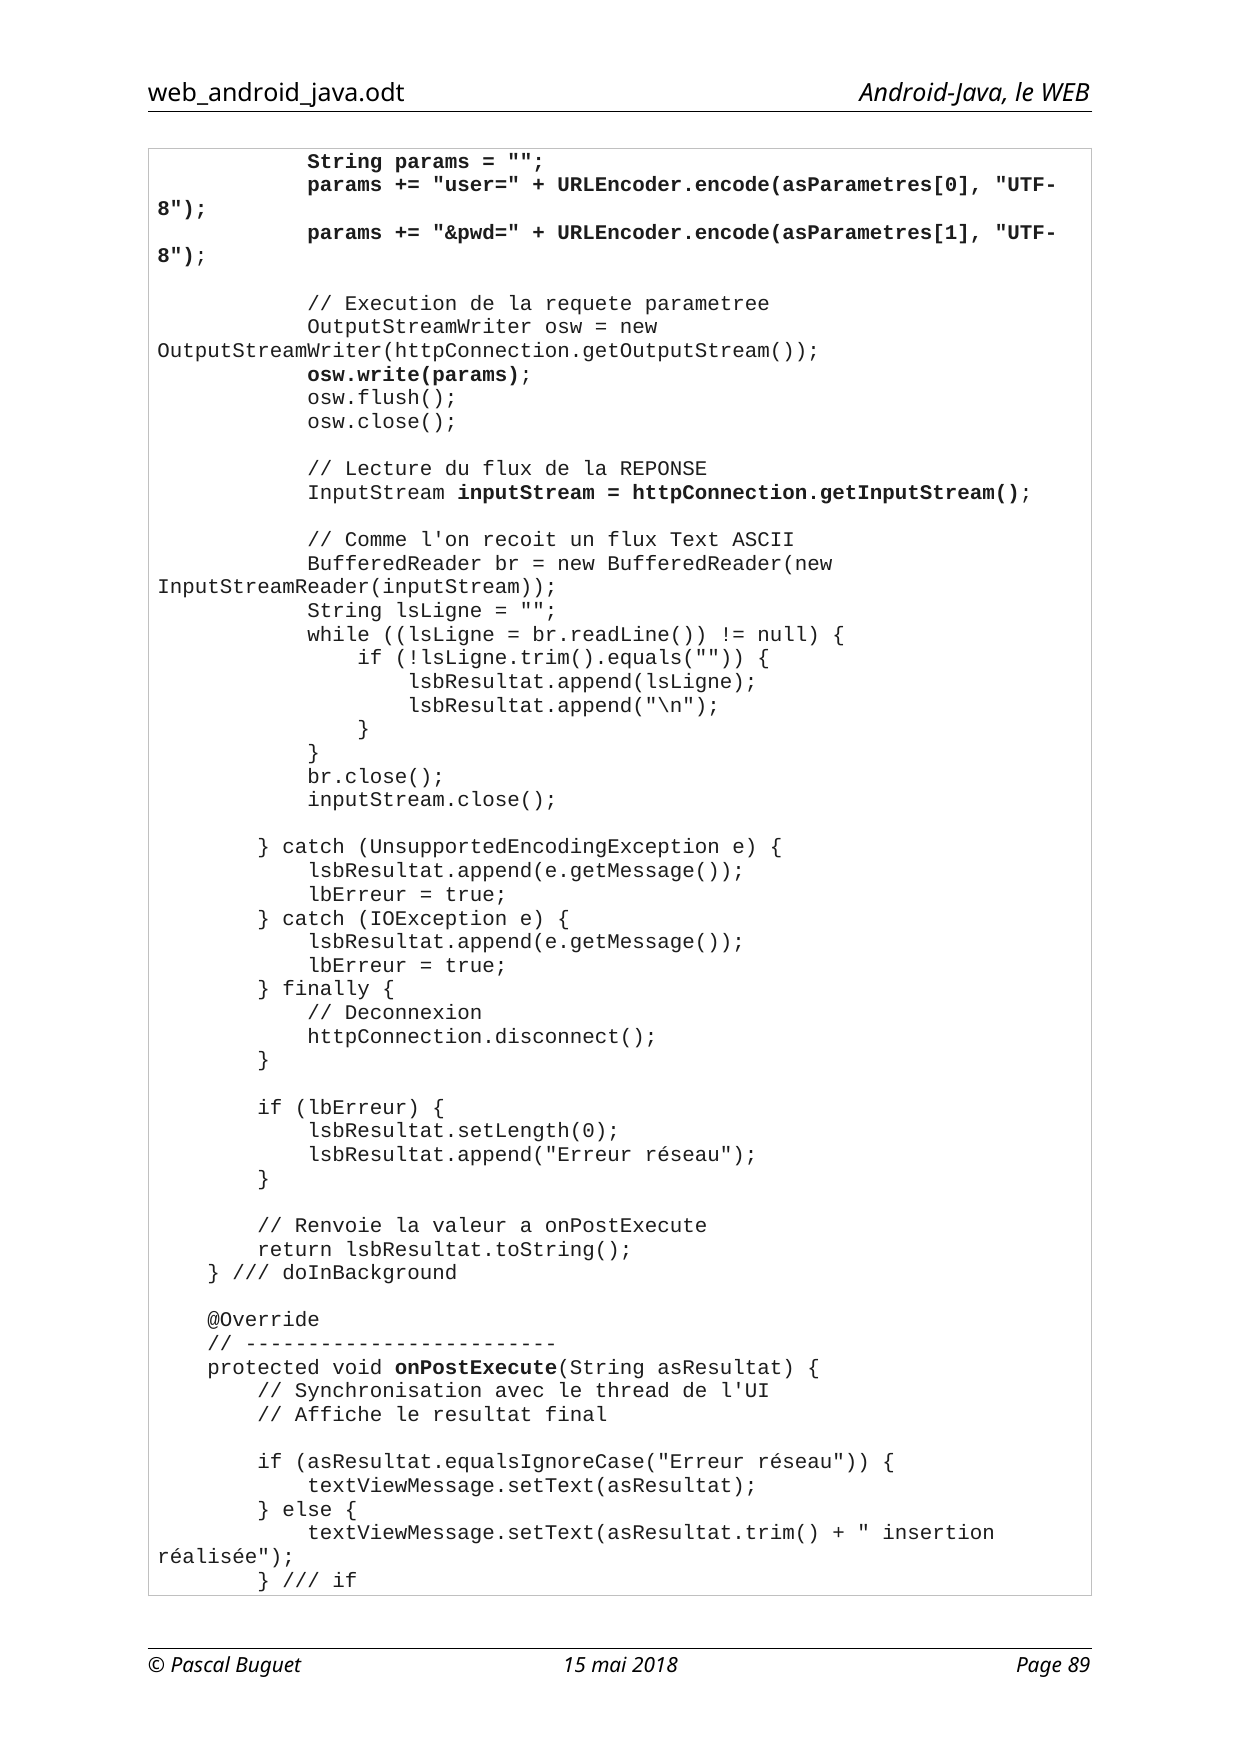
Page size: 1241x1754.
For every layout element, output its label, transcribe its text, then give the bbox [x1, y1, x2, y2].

text } catch (IOException e) { [149, 904, 1091, 928]
text } /// doInBackground [149, 1259, 1091, 1283]
text // Comme l'on recoit un flux Text ASCII [149, 526, 1091, 550]
text } else { [149, 1496, 1091, 1519]
text return lsbResultat.toString(); [149, 1235, 1091, 1259]
text if (asResultat.equalsIgnoreCase("Erreur réseau")) { [149, 1448, 1091, 1472]
text // Lecture du flux de la REPONSE [149, 455, 1091, 479]
text textViewMessage.setText(asResultat.trim() + " insertion réalisée"); [149, 1519, 1091, 1566]
text httpConnection.disconnect(); [149, 1023, 1091, 1046]
text // ------------------------- [149, 1330, 1091, 1354]
text } [149, 715, 1091, 739]
text inputStream.close(); [149, 786, 1091, 810]
text lbErreur = true; [149, 952, 1091, 975]
text } [149, 1164, 1091, 1188]
text // Execution de la requete parametree [149, 289, 1091, 313]
text params += "&pwd=" + URLEncoder.encode(asParametres[1], "UTF-8"); [149, 219, 1091, 266]
text } catch (UnsupportedEncodingException e) { [149, 833, 1091, 857]
text osw.flush(); [149, 384, 1091, 408]
text InputStream inputStream = httpConnection.getInputStream(); [149, 479, 1091, 502]
text osw.close(); [149, 408, 1091, 431]
text // Affiche le resultat final [149, 1401, 1091, 1424]
text br.close(); [149, 762, 1091, 786]
text osw.write(params); [149, 361, 1091, 384]
text } [149, 739, 1091, 762]
text // Synchronisation avec le thread de l'UI [149, 1377, 1091, 1401]
text lsbResultat.append("Erreur réseau"); [149, 1141, 1091, 1164]
text OutputStreamWriter osw = new OutputStreamWriter(httpConnection.getOutputStream()); [149, 313, 1091, 361]
text textViewMessage.setText(asResultat); [149, 1472, 1091, 1496]
text @Override [149, 1306, 1091, 1330]
text params += "user=" + URLEncoder.encode(asParametres[0], "UTF-8"); [149, 171, 1091, 219]
text if (!lsLigne.trim().equals("")) { [149, 644, 1091, 668]
text } [149, 1046, 1091, 1070]
text protected void onPostExecute(String asResultat) { [149, 1354, 1091, 1377]
text if (lbErreur) { [149, 1093, 1091, 1117]
text while ((lsLigne = br.readLine()) != null) { [149, 621, 1091, 644]
text lsbResultat.append(lsLigne); [149, 668, 1091, 692]
text lsbResultat.setLength(0); [149, 1117, 1091, 1141]
text lsbResultat.append("\n"); [149, 692, 1091, 715]
text } finally { [149, 975, 1091, 999]
text // Renvoie la valeur a onPostExecute [149, 1212, 1091, 1235]
text lsbResultat.append(e.getMessage()); [149, 857, 1091, 881]
text // Deconnexion [149, 999, 1091, 1023]
text lsbResultat.append(e.getMessage()); [149, 928, 1091, 952]
text String params = ""; [149, 149, 1091, 171]
text BufferedReader br = new BufferedReader(new InputStreamReader(inputStream)); [149, 550, 1091, 597]
text lbErreur = true; [149, 881, 1091, 904]
text String lsLigne = ""; [149, 597, 1091, 621]
text } /// if [149, 1566, 1091, 1595]
